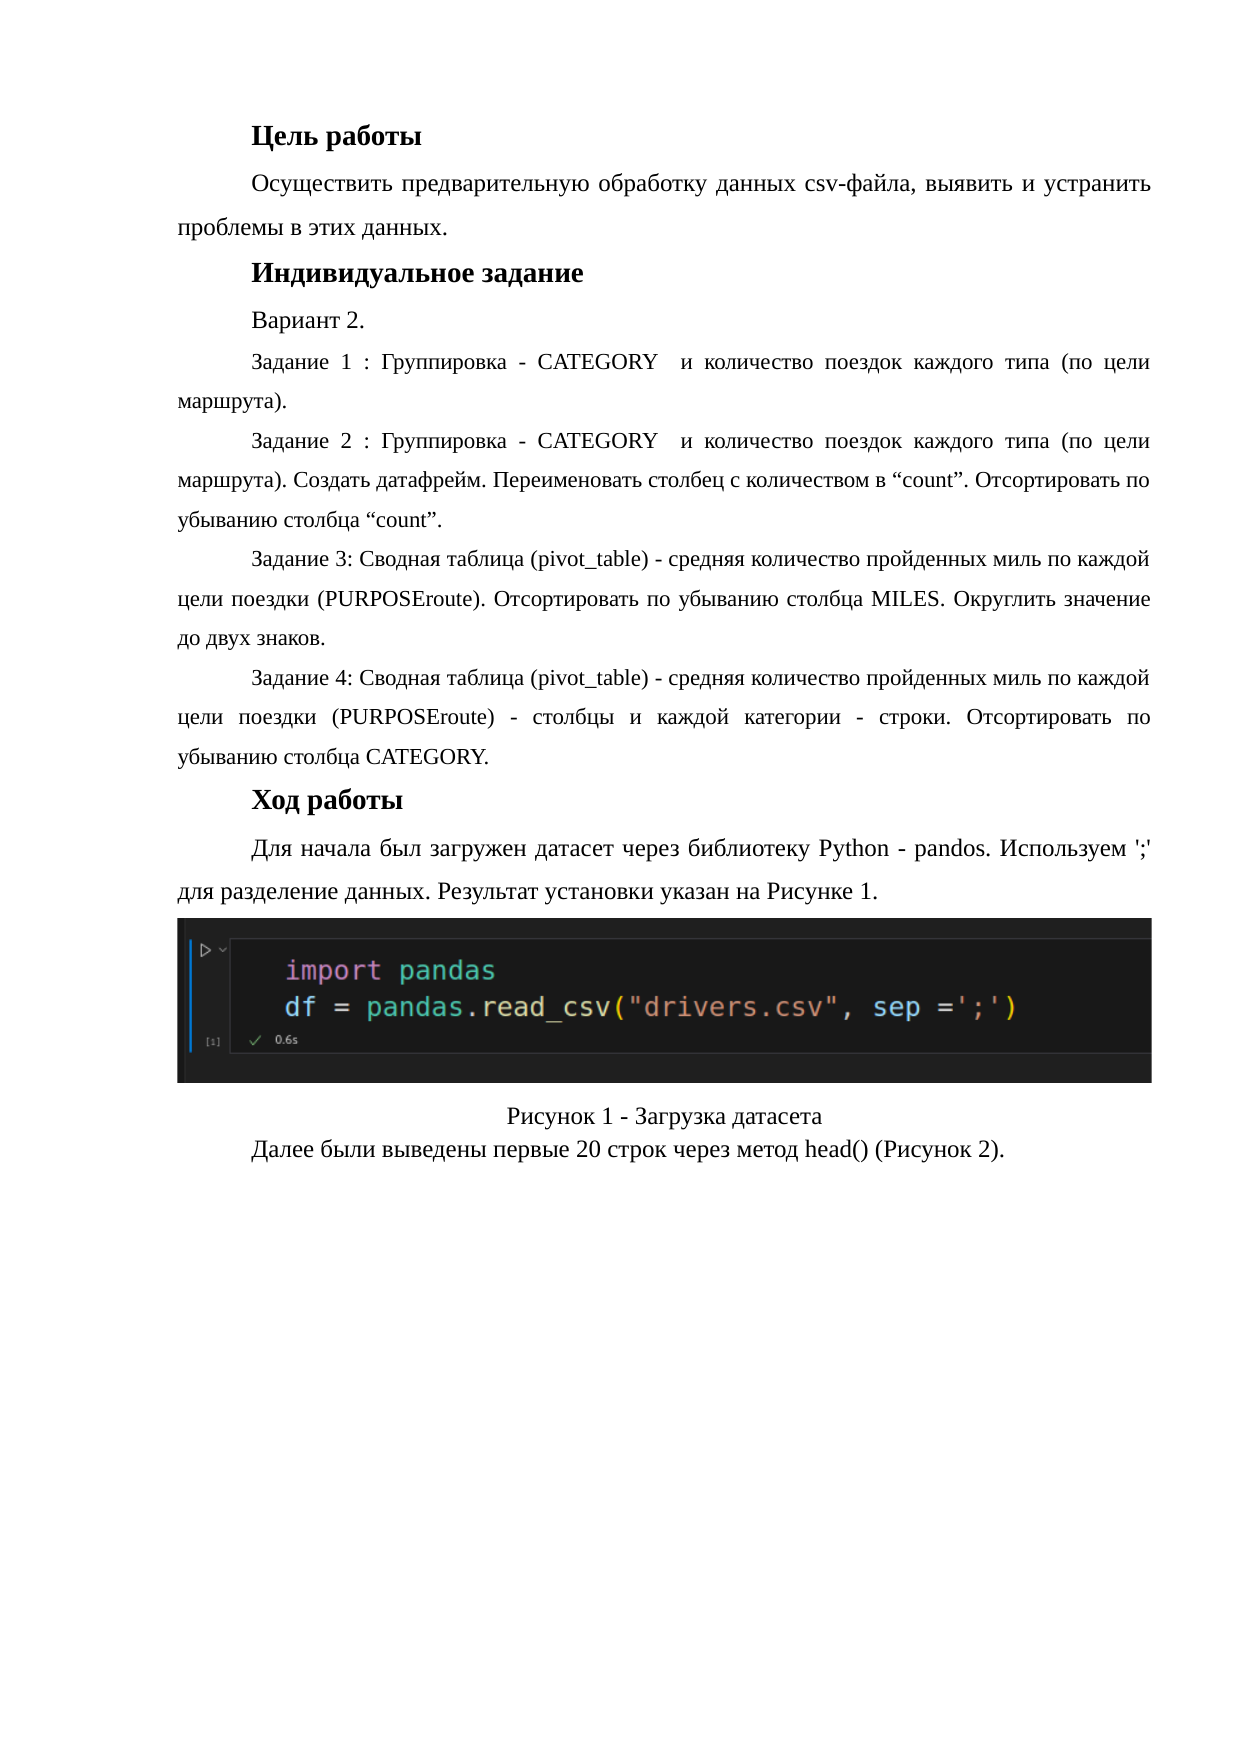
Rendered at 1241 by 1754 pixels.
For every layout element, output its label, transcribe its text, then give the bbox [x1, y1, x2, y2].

text Для начала был загружен датасет через библиотеку Python - pandos. Используем ';' для разделение данных. Результат установки указан на Рисунке 1. [177, 833, 1152, 904]
text Вариант 2. [177, 305, 1152, 334]
text Задание 3: Сводная таблица (pivot_table) - средняя количество пройденных миль по каждой цели поездки (PURPOSEroute). Отсортировать по убыванию столбца MILES. Округлить значение до двух знаков. [177, 546, 1152, 651]
text Далее были выведены первые 20 строк через метод head() (Рисунок 2). [177, 1134, 1152, 1163]
text Рисунок 1 - Загрузка датасета [177, 1083, 1152, 1130]
text Ход работы [177, 782, 1152, 816]
text Задание 1 : Группировка - CATEGORY и количество поездок каждого типа (по цели маршрута). [177, 348, 1152, 414]
picture [177, 918, 1152, 1083]
text Индивидуальное задание [177, 255, 1152, 288]
text Задание 2 : Группировка - CATEGORY и количество поездок каждого типа (по цели маршрута). Создать датафрейм. Переименовать столбец с количеством в “сount”. Отсортировать по убыванию столбца “count”. [177, 427, 1152, 532]
text Осуществить предварительную обработку данных csv-файла, выявить и устранить проблемы в этих данных. [177, 168, 1152, 240]
text Задание 4: Сводная таблица (pivot_table) - средняя количество пройденных миль по каждой цели поездки (PURPOSEroute) - столбцы и каждой категории - строки. Отсортировать по убыванию столбца CATEGORY. [177, 664, 1152, 769]
text Цель работы [177, 118, 1152, 152]
